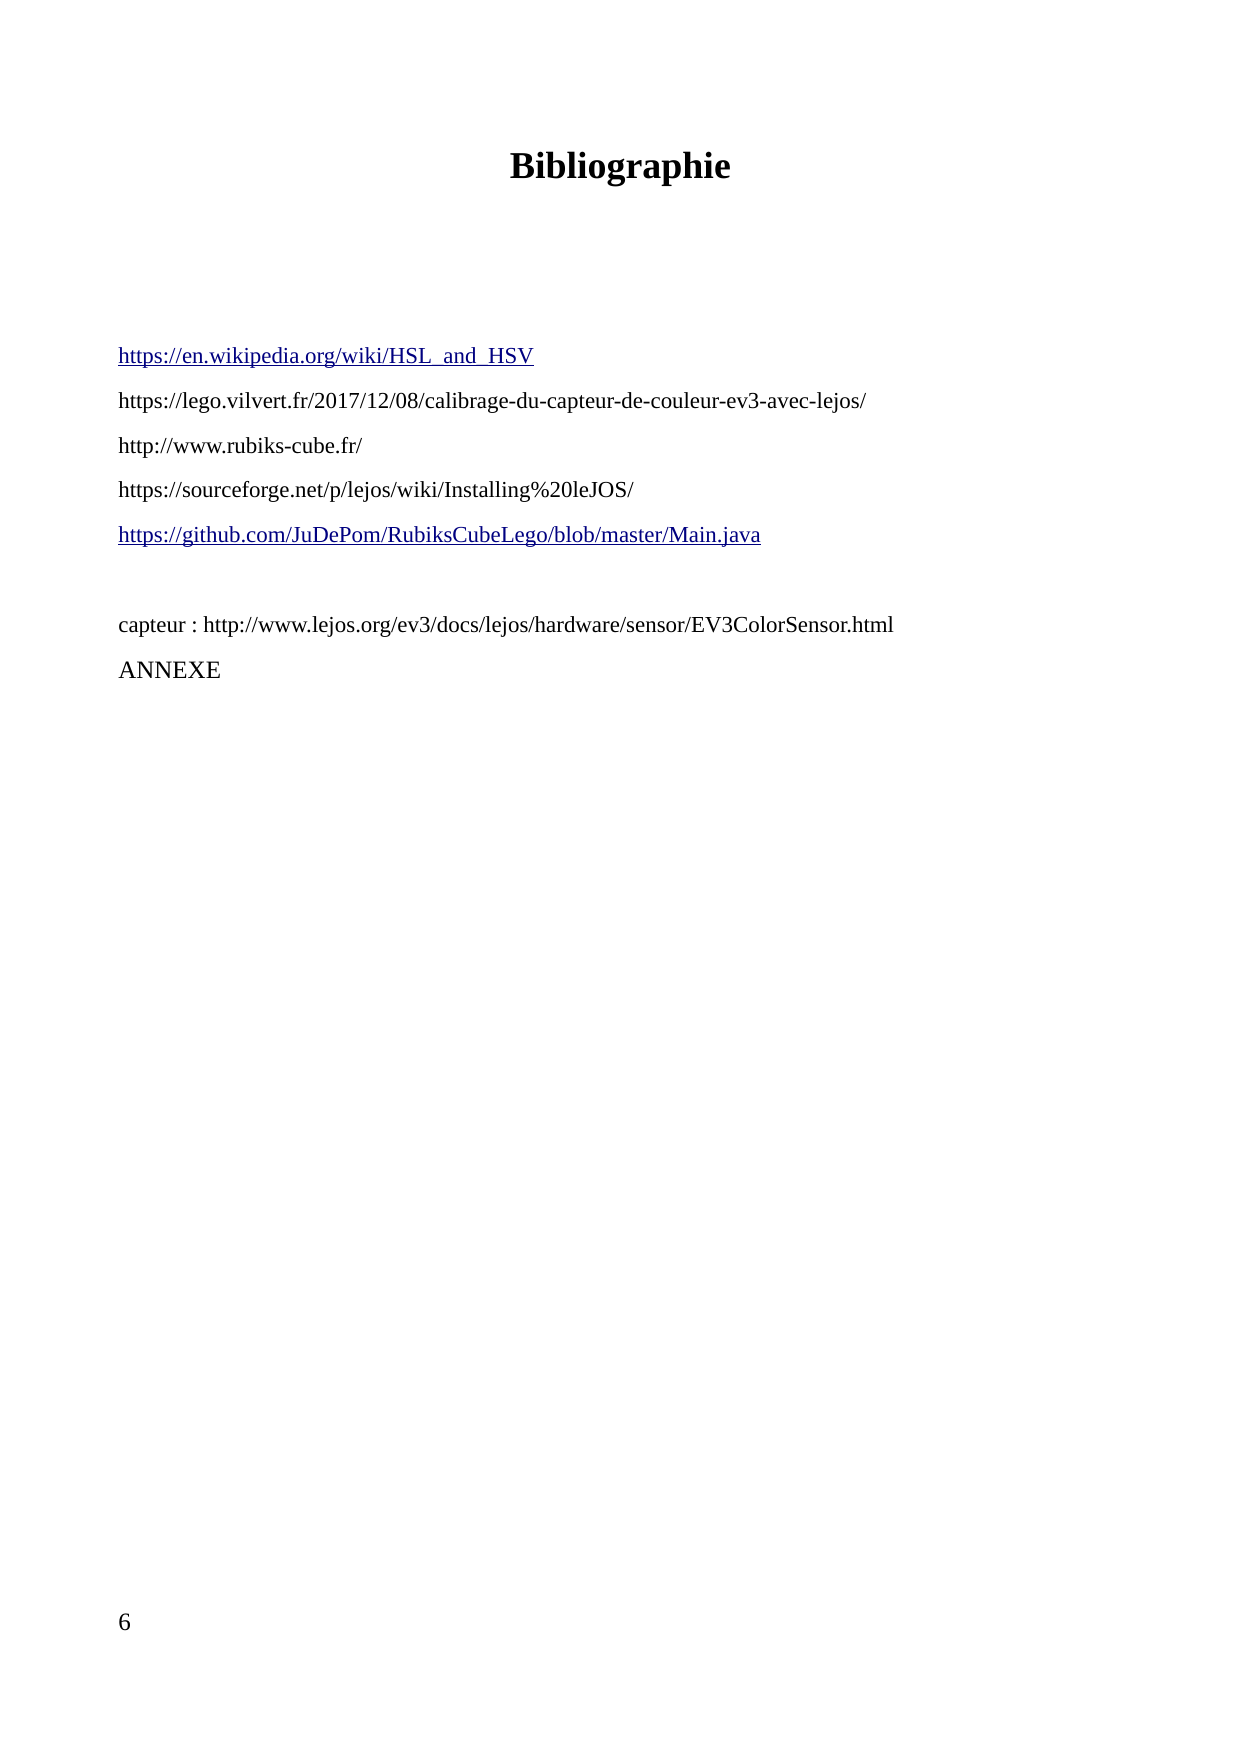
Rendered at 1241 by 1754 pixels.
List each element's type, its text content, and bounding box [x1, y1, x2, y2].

text ANNEXE [118, 656, 1122, 684]
text https://lego.vilvert.fr/2017/12/08/calibrage-du-capteur-de-couleur-ev3-avec-lejos/ [118, 387, 1122, 413]
text https://github.com/JuDePom/RubiksCubeLego/blob/master/Main.java [118, 521, 1122, 548]
subtitle Bibliographie [118, 143, 1122, 187]
text capteur : http://www.lejos.org/ev3/docs/lejos/hardware/sensor/EV3ColorSensor.html [118, 611, 1122, 637]
text https://sourceforge.net/p/lejos/wiki/Installing%20leJOS/ [118, 476, 1122, 503]
text https://en.wikipedia.org/wiki/HSL_and_HSV [118, 342, 1122, 368]
text http://www.rubiks-cube.fr/ [118, 432, 1122, 458]
